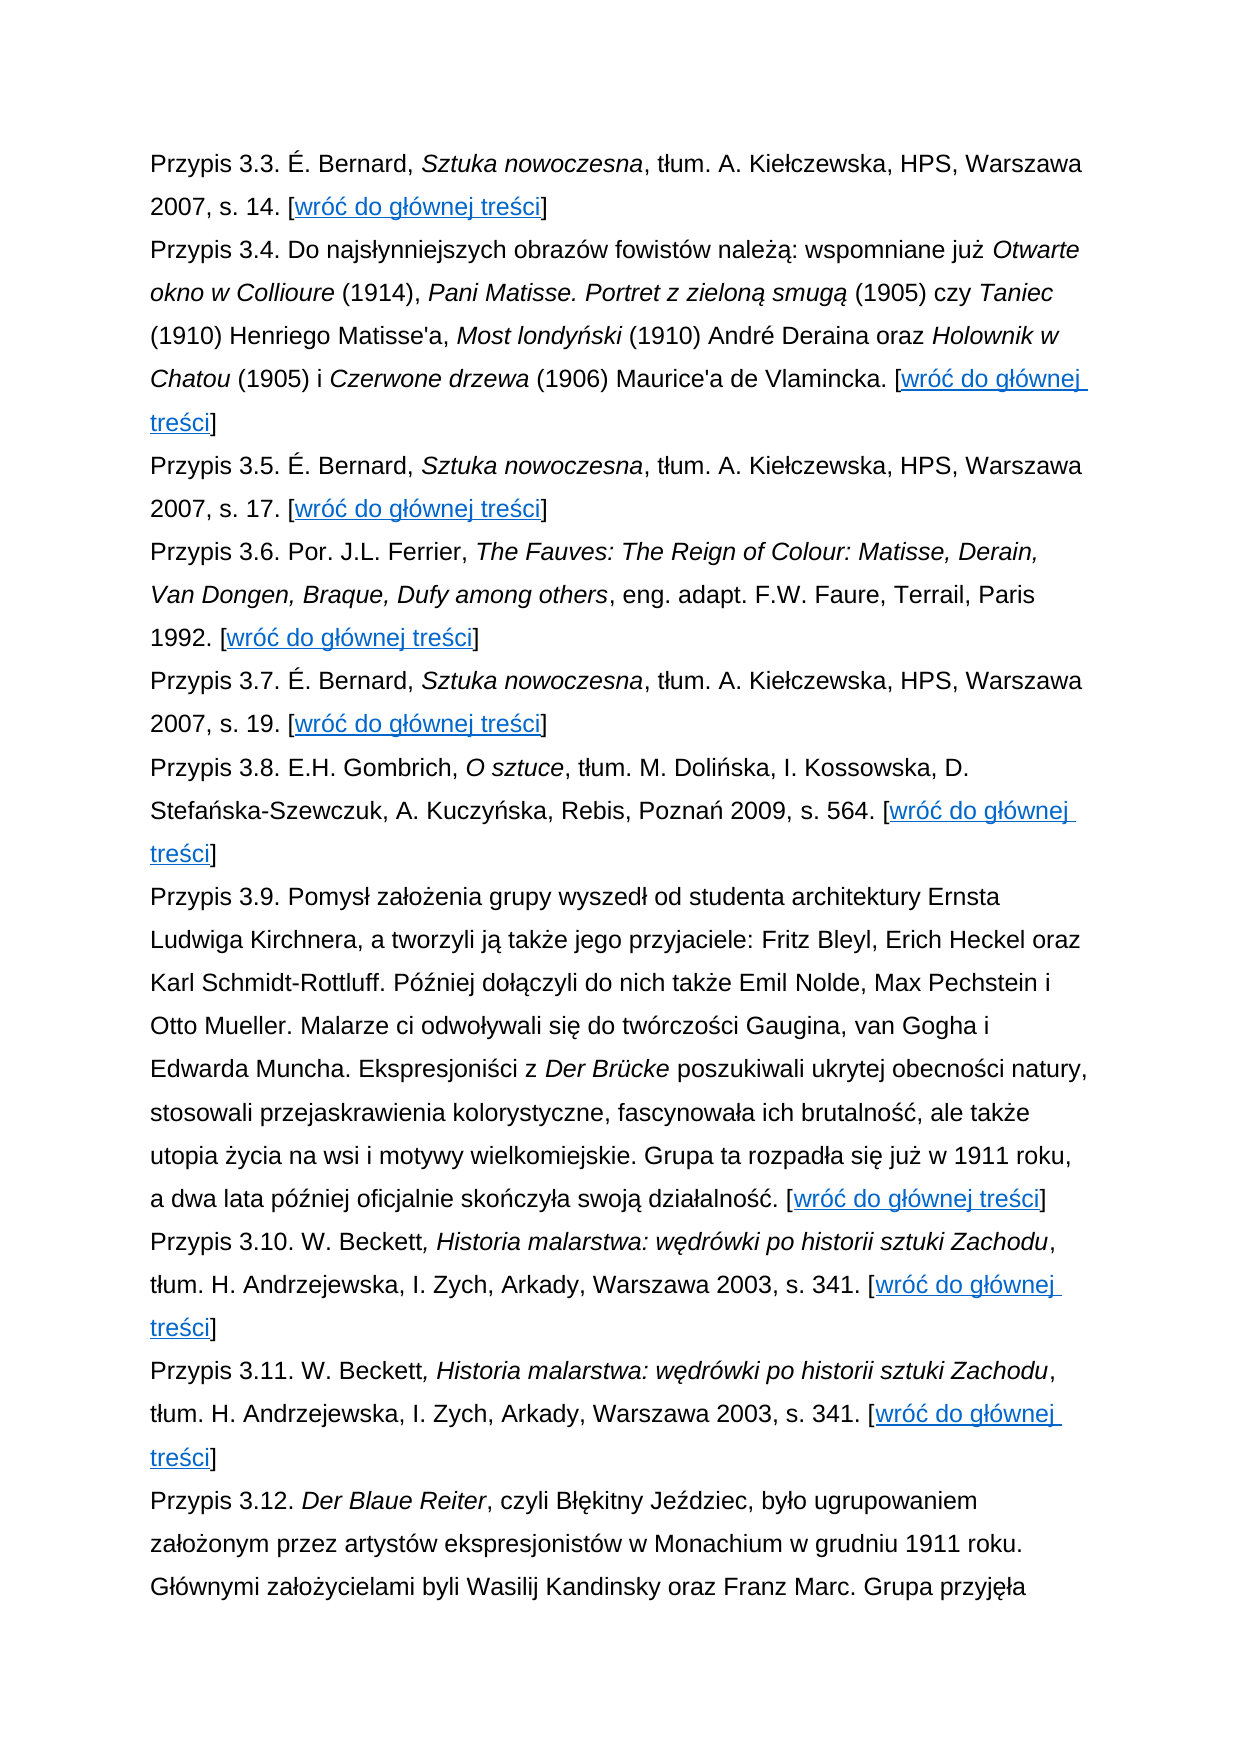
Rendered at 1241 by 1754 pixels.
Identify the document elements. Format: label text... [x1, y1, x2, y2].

text Przypis 3.3. É. Bernard, Sztuka nowoczesna, tłum. A. Kiełczewska, HPS, Warszawa 2007, s. 14. [wróć do głównej treści] [150, 149, 1090, 221]
text Przypis 3.6. Por. J.L. Ferrier, The Fauves: The Reign of Colour: Matisse, Derain, Van Dongen, Braque, Dufy among others, eng. adapt. F.W. Faure, Terrail, Paris 1992. [wróć do głównej treści] [150, 537, 1090, 652]
text Przypis 3.8. E.H. Gombrich, O sztuce, tłum. M. Dolińska, I. Kossowska, D. Stefańska-Szewczuk, A. Kuczyńska, Rebis, Poznań 2009, s. 564. [wróć do głównej treści] [150, 753, 1090, 868]
text Przypis 3.11. W. Beckett, Historia malarstwa: wędrówki po historii sztuki Zachodu, tłum. H. Andrzejewska, I. Zych, Arkady, Warszawa 2003, s. 341. [wróć do głównej treści] [150, 1356, 1090, 1471]
text Przypis 3.9. Pomysł założenia grupy wyszedł od studenta architektury Ernsta Ludwiga Kirchnera, a tworzyli ją także jego przyjaciele: Fritz Bleyl, Erich Heckel oraz Karl Schmidt-Rottluff. Później dołączyli do nich także Emil Nolde, Max Pechstein i Otto Mueller. Malarze ci odwoływali się do twórczości Gaugina, van Gogha i Edwarda Muncha. Ekspresjoniści z Der Brücke poszukiwali ukrytej obecności natury, stosowali przejaskrawienia kolorystyczne, fascynowała ich brutalność, ale także utopia życia na wsi i motywy wielkomiejskie. Grupa ta rozpadła się już w 1911 roku, a dwa lata później oficjalnie skończyła swoją działalność. [wróć do głównej treści] [150, 882, 1090, 1213]
text Przypis 3.12. Der Blaue Reiter, czyli Błękitny Jeździec, było ugrupowaniem założonym przez artystów ekspresjonistów w Monachium w grudniu 1911 roku. Głównymi założycielami byli Wasilij Kandinsky oraz Franz Marc. Grupa przyjęła [150, 1486, 1090, 1601]
text Przypis 3.10. W. Beckett, Historia malarstwa: wędrówki po historii sztuki Zachodu, tłum. H. Andrzejewska, I. Zych, Arkady, Warszawa 2003, s. 341. [wróć do głównej treści] [150, 1227, 1090, 1342]
text Przypis 3.5. É. Bernard, Sztuka nowoczesna, tłum. A. Kiełczewska, HPS, Warszawa 2007, s. 17. [wróć do głównej treści] [150, 451, 1090, 523]
text Przypis 3.7. É. Bernard, Sztuka nowoczesna, tłum. A. Kiełczewska, HPS, Warszawa 2007, s. 19. [wróć do głównej treści] [150, 666, 1090, 738]
text Przypis 3.4. Do najsłynniejszych obrazów fowistów należą: wspomniane już Otwarte okno w Collioure (1914), Pani Matisse. Portret z zieloną smugą (1905) czy Taniec (1910) Henriego Matisse'a, Most londyński (1910) André Deraina oraz Holownik w Chatou (1905) i Czerwone drzewa (1906) Maurice'a de Vlamincka. [wróć do głównej treści] [150, 235, 1090, 436]
